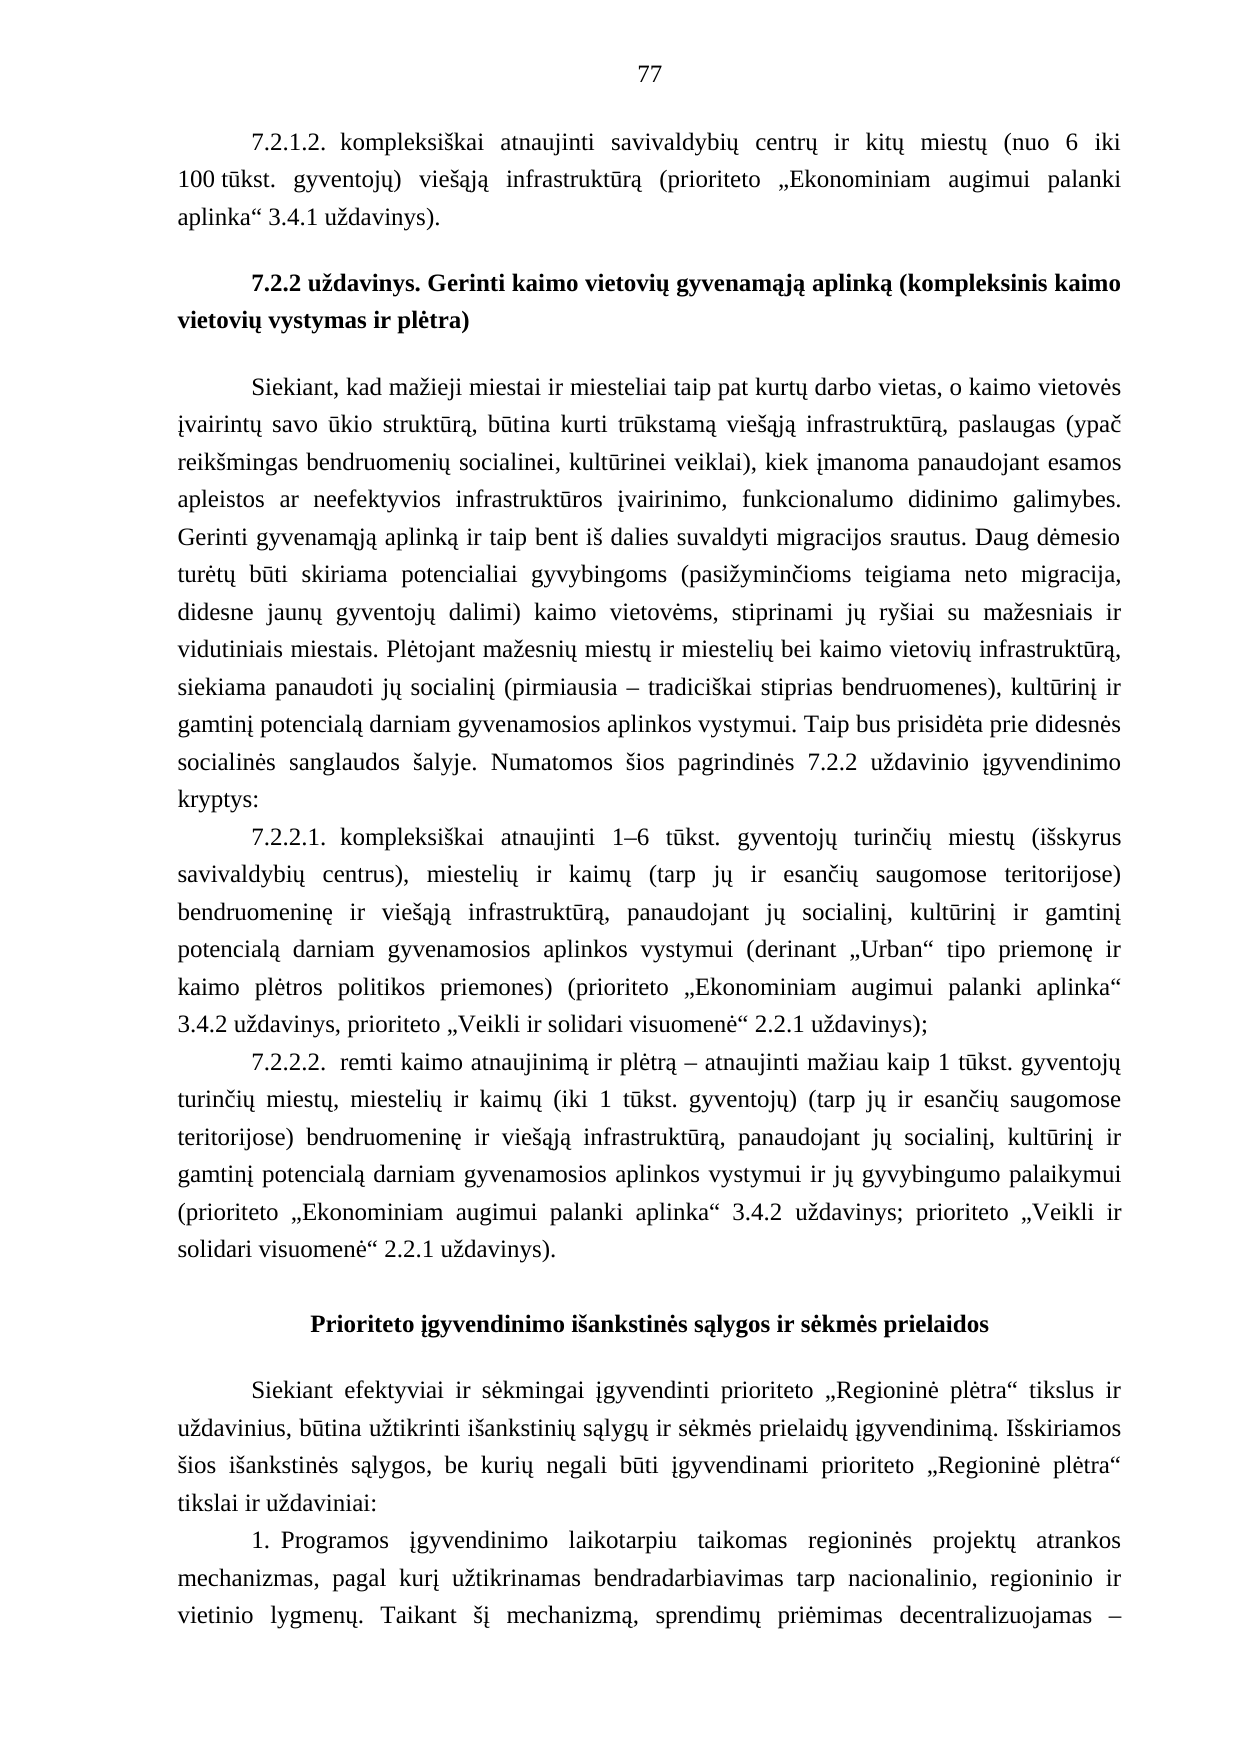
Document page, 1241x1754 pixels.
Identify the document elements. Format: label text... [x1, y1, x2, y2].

text 1. Programos įgyvendinimo laikotarpiu taikomas regioninės projektų atrankos mechanizmas, pagal kurį užtikrinamas bendradarbiavimas tarp nacionalinio, regioninio ir vietinio lygmenų. Taikant šį mechanizmą, sprendimų priėmimas decentralizuojamas – [177, 1517, 1122, 1629]
text Siekiant efektyviai ir sėkmingai įgyvendinti prioriteto „Regioninė plėtra“ tikslus ir uždavinius, būtina užtikrinti išankstinių sąlygų ir sėkmės prielaidų įgyvendinimą. Išskiriamos šios išankstinės sąlygos, be kurių negali būti įgyvendinami prioriteto „Regioninė plėtra“ tikslai ir uždaviniai: [177, 1367, 1122, 1517]
text Siekiant, kad mažieji miestai ir miesteliai taip pat kurtų darbo vietas, o kaimo vietovės įvairintų savo ūkio struktūrą, būtina kurti trūkstamą viešąją infrastruktūrą, paslaugas (ypač reikšmingas bendruomenių socialinei, kultūrinei veiklai), kiek įmanoma panaudojant esamos apleistos ar neefektyvios infrastruktūros įvairinimo, funkcionalumo didinimo galimybes. Gerinti gyvenamąją aplinką ir taip bent iš dalies suvaldyti migracijos srautus. Daug dėmesio turėtų būti skiriama potencialiai gyvybingoms (pasižyminčioms teigiama neto migracija, didesne jaunų gyventojų dalimi) kaimo vietovėms, stiprinami jų ryšiai su mažesniais ir vidutiniais miestais. Plėtojant mažesnių miestų ir miestelių bei kaimo vietovių infrastruktūrą, siekiama panaudoti jų socialinį (pirmiausia – tradiciškai stiprias bendruomenes), kultūrinį ir gamtinį potencialą darniam gyvenamosios aplinkos vystymui. Taip bus prisidėta prie didesnės socialinės sanglaudos šalyje. Numatomos šios pagrindinės 7.2.2 uždavinio įgyvendinimo kryptys: [177, 363, 1122, 813]
text 7.2.2 uždavinys. Gerinti kaimo vietovių gyvenamąją aplinką (kompleksinis kaimo vietovių vystymas ir plėtra) [177, 259, 1122, 334]
text 7.2.2.1. kompleksiškai atnaujinti 1–6 tūkst. gyventojų turinčių miestų (išskyrus savivaldybių centrus), miestelių ir kaimų (tarp jų ir esančių saugomose teritorijose) bendruomeninę ir viešąją infrastruktūrą, panaudojant jų socialinį, kultūrinį ir gamtinį potencialą darniam gyvenamosios aplinkos vystymui (derinant „Urban“ tipo priemonę ir kaimo plėtros politikos priemones) (prioriteto „Ekonominiam augimui palanki aplinka“ 3.4.2 uždavinys, prioriteto „Veikli ir solidari visuomenė“ 2.2.1 uždavinys); [177, 813, 1122, 1038]
text 7.2.2.2. remti kaimo atnaujinimą ir plėtrą – atnaujinti mažiau kaip 1 tūkst. gyventojų turinčių miestų, miestelių ir kaimų (iki 1 tūkst. gyventojų) (tarp jų ir esančių saugomose teritorijose) bendruomeninę ir viešąją infrastruktūrą, panaudojant jų socialinį, kultūrinį ir gamtinį potencialą darniam gyvenamosios aplinkos vystymui ir jų gyvybingumo palaikymui (prioriteto „Ekonominiam augimui palanki aplinka“ 3.4.2 uždavinys; prioriteto „Veikli ir solidari visuomenė“ 2.2.1 uždavinys). [177, 1038, 1122, 1263]
text 7.2.1.2. kompleksiškai atnaujinti savivaldybių centrų ir kitų miestų (nuo 6 iki 100 tūkst. gyventojų) viešąją infrastruktūrą (prioriteto „Ekonominiam augimui palanki aplinka“ 3.4.1 uždavinys). [177, 118, 1122, 231]
text Prioriteto įgyvendinimo išankstinės sąlygos ir sėkmės prielaidos [177, 1301, 1122, 1338]
